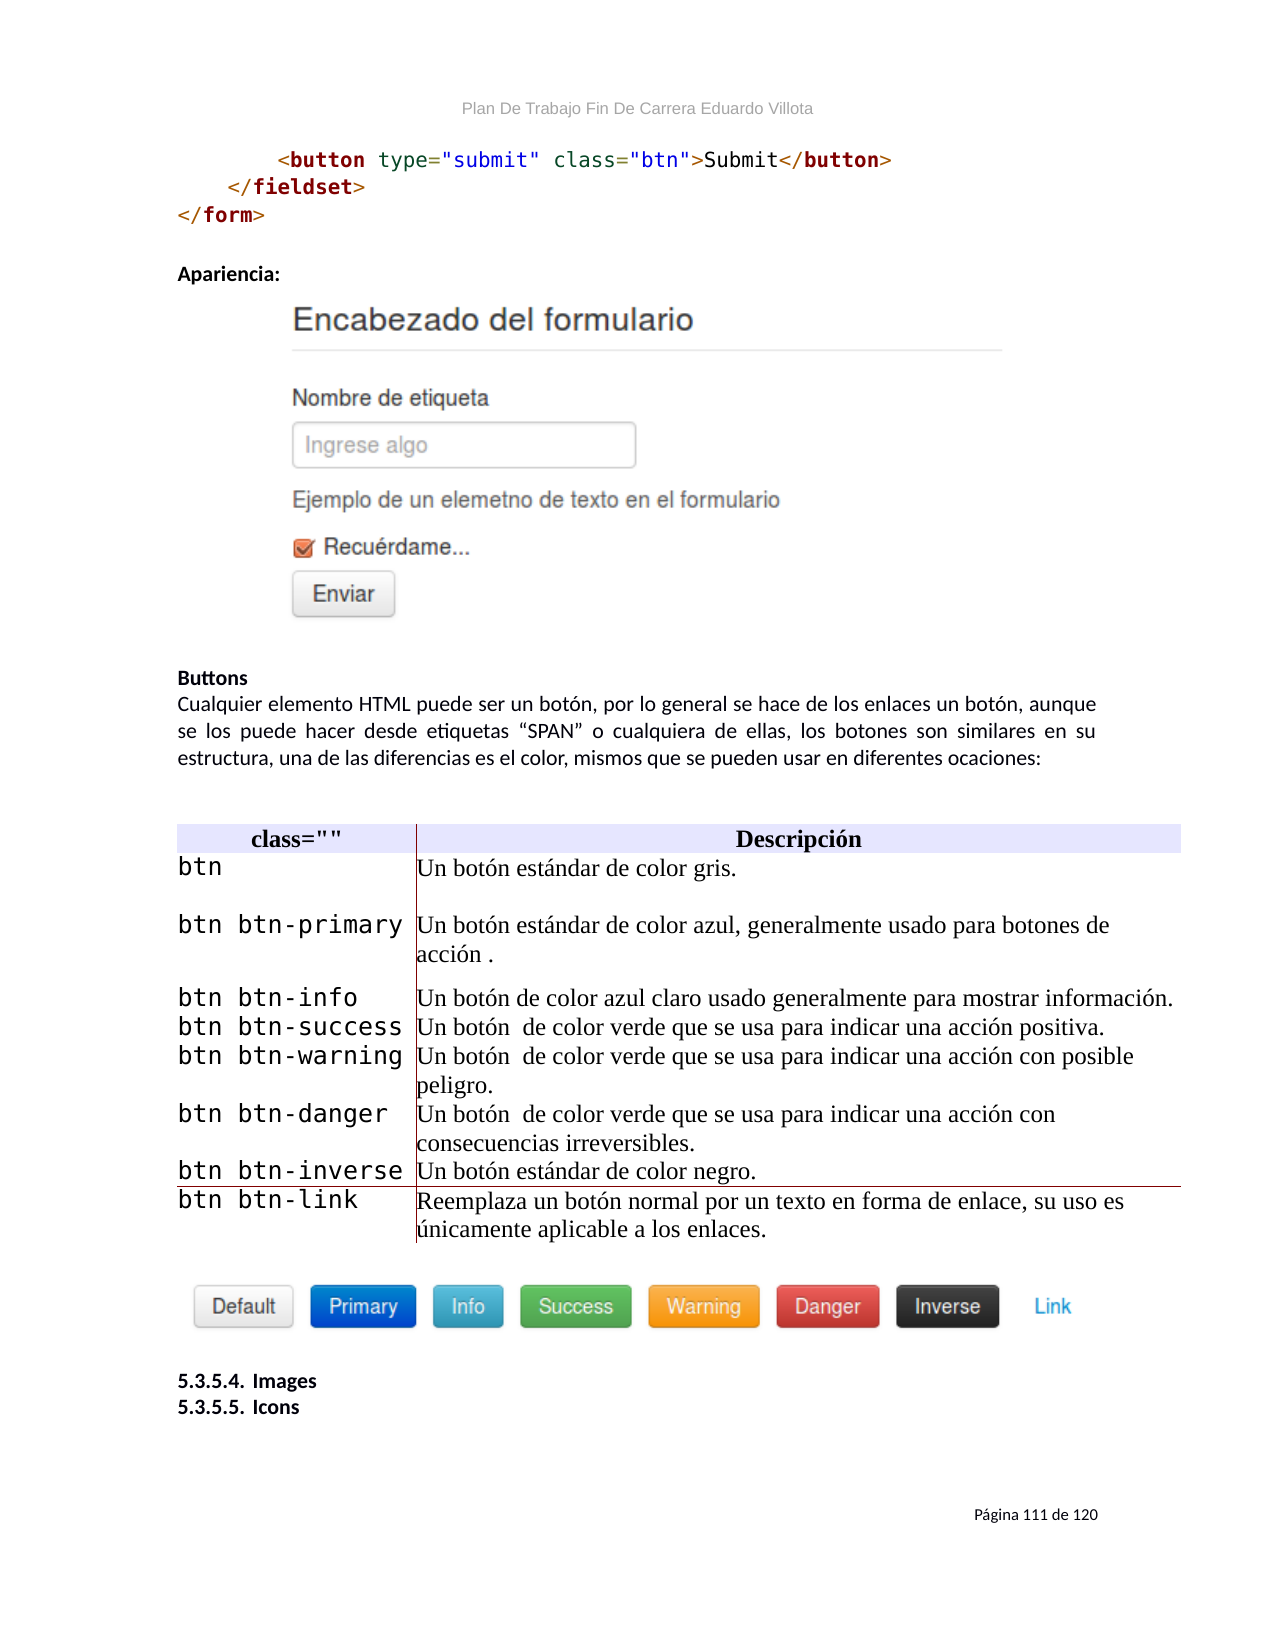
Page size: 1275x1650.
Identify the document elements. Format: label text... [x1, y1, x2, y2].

text </fieldset> [177, 175, 1098, 200]
table_cell Un botón estándar de color azul, generalmente usado para botones de acción . [417, 910, 1181, 983]
table_cell btn btn-inverse [177, 1156, 416, 1186]
table_cell btn btn-primary [177, 910, 416, 983]
table_cell Reemplaza un botón normal por un texto en forma de enlace, su uso es únicamente aplicable a los enlaces. [417, 1187, 1181, 1243]
table_cell Un botón de color verde que se usa para indicar una acción positiva. [417, 1012, 1181, 1041]
table_cell btn btn-info [177, 983, 416, 1012]
text 5.3.5.4. Images [177, 1367, 1098, 1393]
table_cell btn btn-danger [177, 1099, 416, 1156]
table_cell Un botón de color verde que se usa para indicar una acción con posible peligro. [417, 1041, 1181, 1099]
table_cell Un botón de color verde que se usa para indicar una acción con consecuencias irreversibles. [417, 1099, 1181, 1156]
picture [272, 287, 1003, 638]
table_cell btn [177, 853, 416, 910]
text </form> [177, 203, 1098, 227]
text Cualquier elemento HTML puede ser un botón, por lo general se hace de los enlaces un botón, aunque se los puede hacer desde etiquetas “SPAN” o cualquiera de ellas, los botones son similares en su estructura, una de las diferencias es el color, mismos que se pueden usar en diferentes ocaciones: [177, 691, 1098, 771]
text <button type="submit" class="btn">Submit</button> [177, 148, 1098, 172]
table_cell Un botón estándar de color gris. [417, 853, 1181, 910]
table_cell Un botón de color azul claro usado generalmente para mostrar información. [417, 983, 1181, 1012]
table_cell btn btn-link [177, 1187, 416, 1243]
text 5.3.5.5. Icons [177, 1393, 1098, 1420]
text Apariencia: [177, 261, 1098, 287]
table_cell btn btn-warning [177, 1041, 416, 1099]
picture [177, 1268, 1098, 1341]
table_header class="" [177, 824, 416, 853]
table_header Descripción [417, 824, 1181, 853]
text Buttons [177, 664, 1098, 691]
table_cell Un botón estándar de color negro. [417, 1156, 1181, 1186]
table_cell btn btn-success [177, 1012, 416, 1041]
